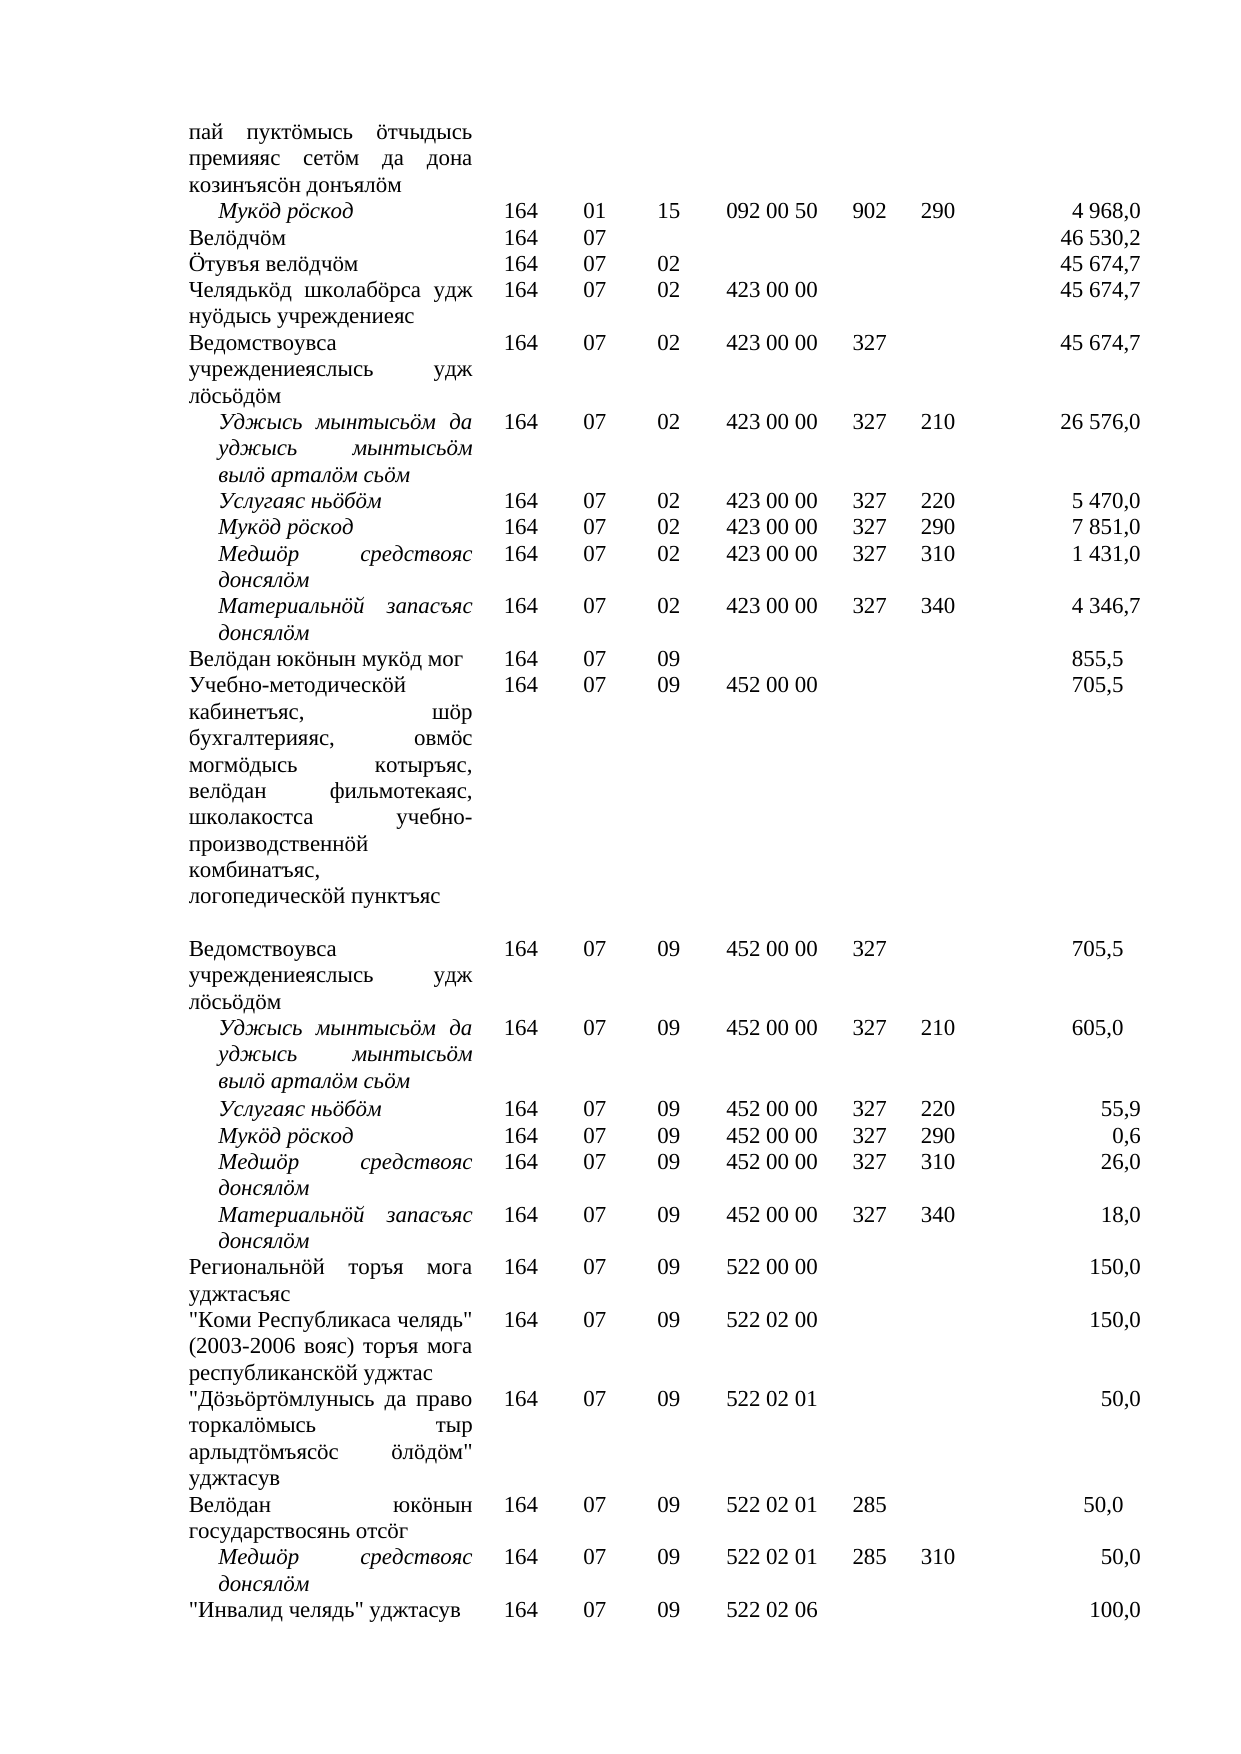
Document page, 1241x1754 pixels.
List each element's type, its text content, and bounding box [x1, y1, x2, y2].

table_cell [1152, 1306, 1196, 1385]
table_cell [484, 118, 558, 197]
table_cell 164 [484, 645, 558, 672]
table_cell 50,0 [975, 1385, 1152, 1491]
table_cell 423 00 00 [705, 514, 838, 540]
table_cell 210 [901, 1014, 974, 1095]
table_cell 07 [558, 408, 631, 487]
table_cell [901, 1596, 974, 1622]
table_cell Öтувъя велöдчöм [177, 250, 484, 276]
table_cell Уджысь мынтысьöм да уджысь мынтысьöм вылö арталöм сьöм [177, 1014, 484, 1095]
table_cell Велöдан юкöнын мукöд мог [177, 645, 484, 672]
table_cell 07 [558, 935, 631, 1014]
table_cell 164 [484, 935, 558, 1014]
table_cell 423 00 00 [705, 408, 838, 487]
table_cell 164 [484, 250, 558, 276]
table_cell 09 [631, 672, 705, 935]
table_cell 45 674,7 [975, 276, 1152, 329]
table_cell [705, 645, 838, 672]
table_cell 07 [558, 1122, 631, 1148]
table_cell 09 [631, 935, 705, 1014]
table_cell [901, 1306, 974, 1385]
table_cell 07 [558, 1201, 631, 1253]
table_cell 164 [484, 276, 558, 329]
table_cell Мукöд рöскод [177, 514, 484, 540]
table_cell 605,0 [975, 1014, 1152, 1095]
table_cell 164 [484, 1122, 558, 1148]
table_cell 164 [484, 1148, 558, 1201]
table_cell [1152, 1201, 1196, 1253]
table_cell [1152, 408, 1196, 487]
table_cell 02 [631, 408, 705, 487]
table_cell 4 346,7 [975, 593, 1152, 645]
table_cell 423 00 00 [705, 540, 838, 592]
table_cell 150,0 [975, 1254, 1152, 1306]
table_cell 290 [901, 1122, 974, 1148]
table_cell [631, 224, 705, 250]
table_cell 07 [558, 1385, 631, 1491]
table_cell 327 [838, 1095, 901, 1122]
table_cell 5 470,0 [975, 487, 1152, 513]
table_cell 452 00 00 [705, 1014, 838, 1095]
table_cell [1152, 329, 1196, 408]
table_cell 45 674,7 [975, 329, 1152, 408]
table_cell Ведомствоувса учреждениеяслысь удж лöсьöдöм [177, 329, 484, 408]
table_cell 07 [558, 1014, 631, 1095]
table_cell 290 [901, 197, 974, 223]
table_cell 07 [558, 1095, 631, 1122]
table_cell 210 [901, 408, 974, 487]
table_cell Региональнöй торъя мога уджтасъяс [177, 1254, 484, 1306]
table_cell 340 [901, 593, 974, 645]
table_cell Мукöд рöскод [177, 1122, 484, 1148]
table_cell [838, 250, 901, 276]
table_cell 164 [484, 1596, 558, 1622]
table_cell 285 [838, 1491, 901, 1543]
table_cell 09 [631, 1148, 705, 1201]
table_cell 522 00 00 [705, 1254, 838, 1306]
table_cell пай пуктöмысь öтчыдысь премияяс сетöм да дона козинъясöн донъялöм [177, 118, 484, 197]
table_cell 164 [484, 1306, 558, 1385]
table_cell 327 [838, 1014, 901, 1095]
table_cell [838, 672, 901, 935]
table_cell Медшöр средствояс донсялöм [177, 1148, 484, 1201]
table_cell 07 [558, 224, 631, 250]
table_cell 164 [484, 1014, 558, 1095]
table_cell [901, 645, 974, 672]
table_cell [1152, 1254, 1196, 1306]
table_cell 7 851,0 [975, 514, 1152, 540]
table_cell 164 [484, 197, 558, 223]
table_cell 327 [838, 329, 901, 408]
table_cell 26 576,0 [975, 408, 1152, 487]
table_cell 452 00 00 [705, 1148, 838, 1201]
table_cell 4 968,0 [975, 197, 1152, 223]
table_cell 07 [558, 1543, 631, 1596]
table_cell 07 [558, 487, 631, 513]
table_cell Уджысь мынтысьöм да уджысь мынтысьöм вылö арталöм сьöм [177, 408, 484, 487]
table_cell 220 [901, 487, 974, 513]
table_cell 452 00 00 [705, 1122, 838, 1148]
table_cell 164 [484, 593, 558, 645]
table_cell "Коми Республикаса челядь" (2003-2006 вояс) торъя мога республиканскöй уджтас [177, 1306, 484, 1385]
table_cell 092 00 50 [705, 197, 838, 223]
table_cell [901, 1491, 974, 1543]
table_cell 327 [838, 1148, 901, 1201]
table_cell 164 [484, 1385, 558, 1491]
table_cell 220 [901, 1095, 974, 1122]
table_cell 50,0 [975, 1491, 1152, 1543]
table_cell 07 [558, 1306, 631, 1385]
table_cell [1152, 672, 1196, 935]
table_cell 327 [838, 935, 901, 1014]
table_cell 423 00 00 [705, 276, 838, 329]
table_cell [901, 672, 974, 935]
table_cell 423 00 00 [705, 329, 838, 408]
table_cell Услугаяс ньöбöм [177, 1095, 484, 1122]
table_cell 452 00 00 [705, 672, 838, 935]
table_cell 522 02 01 [705, 1491, 838, 1543]
table_cell 09 [631, 1543, 705, 1596]
table_cell 327 [838, 408, 901, 487]
table_cell [1152, 1148, 1196, 1201]
table_cell 327 [838, 514, 901, 540]
table_cell Медшöр средствояс донсялöм [177, 1543, 484, 1596]
table_cell [1152, 540, 1196, 592]
table_cell [838, 224, 901, 250]
table_cell 327 [838, 1122, 901, 1148]
table_cell 164 [484, 1095, 558, 1122]
table_cell 340 [901, 1201, 974, 1253]
table_cell 452 00 00 [705, 1201, 838, 1253]
table_cell Услугаяс ньöбöм [177, 487, 484, 513]
table_cell [1152, 197, 1196, 223]
table_cell 09 [631, 645, 705, 672]
table_cell 02 [631, 329, 705, 408]
table_cell 07 [558, 593, 631, 645]
table_cell 164 [484, 1254, 558, 1306]
table_cell [1152, 276, 1196, 329]
table_cell 07 [558, 1491, 631, 1543]
table_cell 09 [631, 1254, 705, 1306]
table_cell [705, 224, 838, 250]
table_cell 0,6 [975, 1122, 1152, 1148]
table_cell 02 [631, 540, 705, 592]
table_cell [838, 1385, 901, 1491]
table_cell [1152, 593, 1196, 645]
table_cell [631, 118, 705, 197]
table_cell 07 [558, 514, 631, 540]
table_cell 07 [558, 1148, 631, 1201]
table_cell 310 [901, 1543, 974, 1596]
table_cell [838, 118, 901, 197]
table_cell 522 02 01 [705, 1543, 838, 1596]
table_cell 705,5 [975, 935, 1152, 1014]
table_cell [901, 1254, 974, 1306]
table_cell 327 [838, 1201, 901, 1253]
table_cell Челядькöд школабöрса удж нуöдысь учреждениеяс [177, 276, 484, 329]
table_cell [901, 1385, 974, 1491]
table_cell 18,0 [975, 1201, 1152, 1253]
table_cell [901, 276, 974, 329]
table_cell [975, 118, 1152, 197]
table_cell 55,9 [975, 1095, 1152, 1122]
table_cell 327 [838, 487, 901, 513]
table_cell 423 00 00 [705, 487, 838, 513]
table_cell 290 [901, 514, 974, 540]
table_cell 855,5 [975, 645, 1152, 672]
table_cell [901, 250, 974, 276]
table_cell 285 [838, 1543, 901, 1596]
table_cell Велöдчöм [177, 224, 484, 250]
table_cell [901, 118, 974, 197]
table_cell "Дöзьöртöмлунысь да право торкалöмысь тыр арлыдтöмъясöс öлöдöм" уджтасув [177, 1385, 484, 1491]
table_cell 09 [631, 1014, 705, 1095]
table_cell 310 [901, 540, 974, 592]
table_cell 26,0 [975, 1148, 1152, 1201]
table_cell 705,5 [975, 672, 1152, 935]
table_cell 01 [558, 197, 631, 223]
table_cell [838, 1254, 901, 1306]
table_cell 09 [631, 1385, 705, 1491]
table_cell 100,0 [975, 1596, 1152, 1622]
table_cell 07 [558, 1254, 631, 1306]
table_cell 07 [558, 276, 631, 329]
table_cell Мукöд рöскод [177, 197, 484, 223]
table_cell [838, 1596, 901, 1622]
table_cell Ведомствоувса учреждениеяслысь удж лöсьöдöм [177, 935, 484, 1014]
table_cell [901, 329, 974, 408]
table_cell [1152, 1014, 1196, 1095]
table_cell [838, 645, 901, 672]
table_cell 09 [631, 1201, 705, 1253]
table_cell [838, 1306, 901, 1385]
table_cell 09 [631, 1596, 705, 1622]
table_cell 07 [558, 1596, 631, 1622]
table_cell 452 00 00 [705, 935, 838, 1014]
table_cell [1152, 514, 1196, 540]
table_cell Материальнöй запасъяс донсялöм [177, 593, 484, 645]
table_cell 07 [558, 540, 631, 592]
table_cell 02 [631, 593, 705, 645]
table_cell 07 [558, 672, 631, 935]
table_cell 09 [631, 1095, 705, 1122]
table_cell 1 431,0 [975, 540, 1152, 592]
table_cell 522 02 01 [705, 1385, 838, 1491]
table_cell 15 [631, 197, 705, 223]
table_cell [705, 118, 838, 197]
table_cell [558, 118, 631, 197]
table_cell 02 [631, 276, 705, 329]
table_cell [1152, 250, 1196, 276]
table_cell 02 [631, 250, 705, 276]
table_cell 164 [484, 224, 558, 250]
table_cell [1152, 1596, 1196, 1622]
table_cell 164 [484, 408, 558, 487]
table_cell 46 530,2 [975, 224, 1152, 250]
table_cell [1152, 224, 1196, 250]
table_cell 50,0 [975, 1543, 1152, 1596]
table_cell [1152, 1122, 1196, 1148]
table_cell [1152, 1491, 1196, 1543]
table_cell [1152, 1385, 1196, 1491]
table_cell [838, 276, 901, 329]
table_cell 164 [484, 514, 558, 540]
table_cell [705, 250, 838, 276]
table_cell [1152, 935, 1196, 1014]
table_cell 164 [484, 1491, 558, 1543]
table_cell [1152, 118, 1196, 197]
table_cell 164 [484, 540, 558, 592]
table_cell 164 [484, 329, 558, 408]
table_cell 310 [901, 1148, 974, 1201]
table_cell 522 02 00 [705, 1306, 838, 1385]
table_cell 522 02 06 [705, 1596, 838, 1622]
table_cell 164 [484, 1201, 558, 1253]
table_cell 07 [558, 329, 631, 408]
table_cell Медшöр средствояс донсялöм [177, 540, 484, 592]
table_cell Материальнöй запасъяс донсялöм [177, 1201, 484, 1253]
table_cell 02 [631, 487, 705, 513]
table_cell [1152, 645, 1196, 672]
table_cell 09 [631, 1491, 705, 1543]
table_cell 164 [484, 1543, 558, 1596]
table_cell "Инвалид челядь" уджтасув [177, 1596, 484, 1622]
table_cell 45 674,7 [975, 250, 1152, 276]
table_cell Велöдан юкöнын государствосянь отсöг [177, 1491, 484, 1543]
table_cell Учебно-методическöй кабинетъяс, шöр бухгалтерияяс, овмöс могмöдысь котыръяс, велöдан фильмотекаяс, школакостса учебно-производственнöй комбинатъяс, логопедическöй пунктъяс [177, 672, 484, 935]
table_cell 902 [838, 197, 901, 223]
table_cell [1152, 1543, 1196, 1596]
table_cell 07 [558, 645, 631, 672]
table_cell 423 00 00 [705, 593, 838, 645]
table_cell [901, 935, 974, 1014]
table_cell 150,0 [975, 1306, 1152, 1385]
table_cell 07 [558, 250, 631, 276]
table_cell [901, 224, 974, 250]
table_cell 452 00 00 [705, 1095, 838, 1122]
table_cell 164 [484, 487, 558, 513]
table_cell [1152, 1095, 1196, 1122]
table_cell [1152, 487, 1196, 513]
table_cell 327 [838, 540, 901, 592]
table_cell 164 [484, 672, 558, 935]
table_cell 09 [631, 1306, 705, 1385]
table_cell 09 [631, 1122, 705, 1148]
table_cell 02 [631, 514, 705, 540]
table_cell 327 [838, 593, 901, 645]
